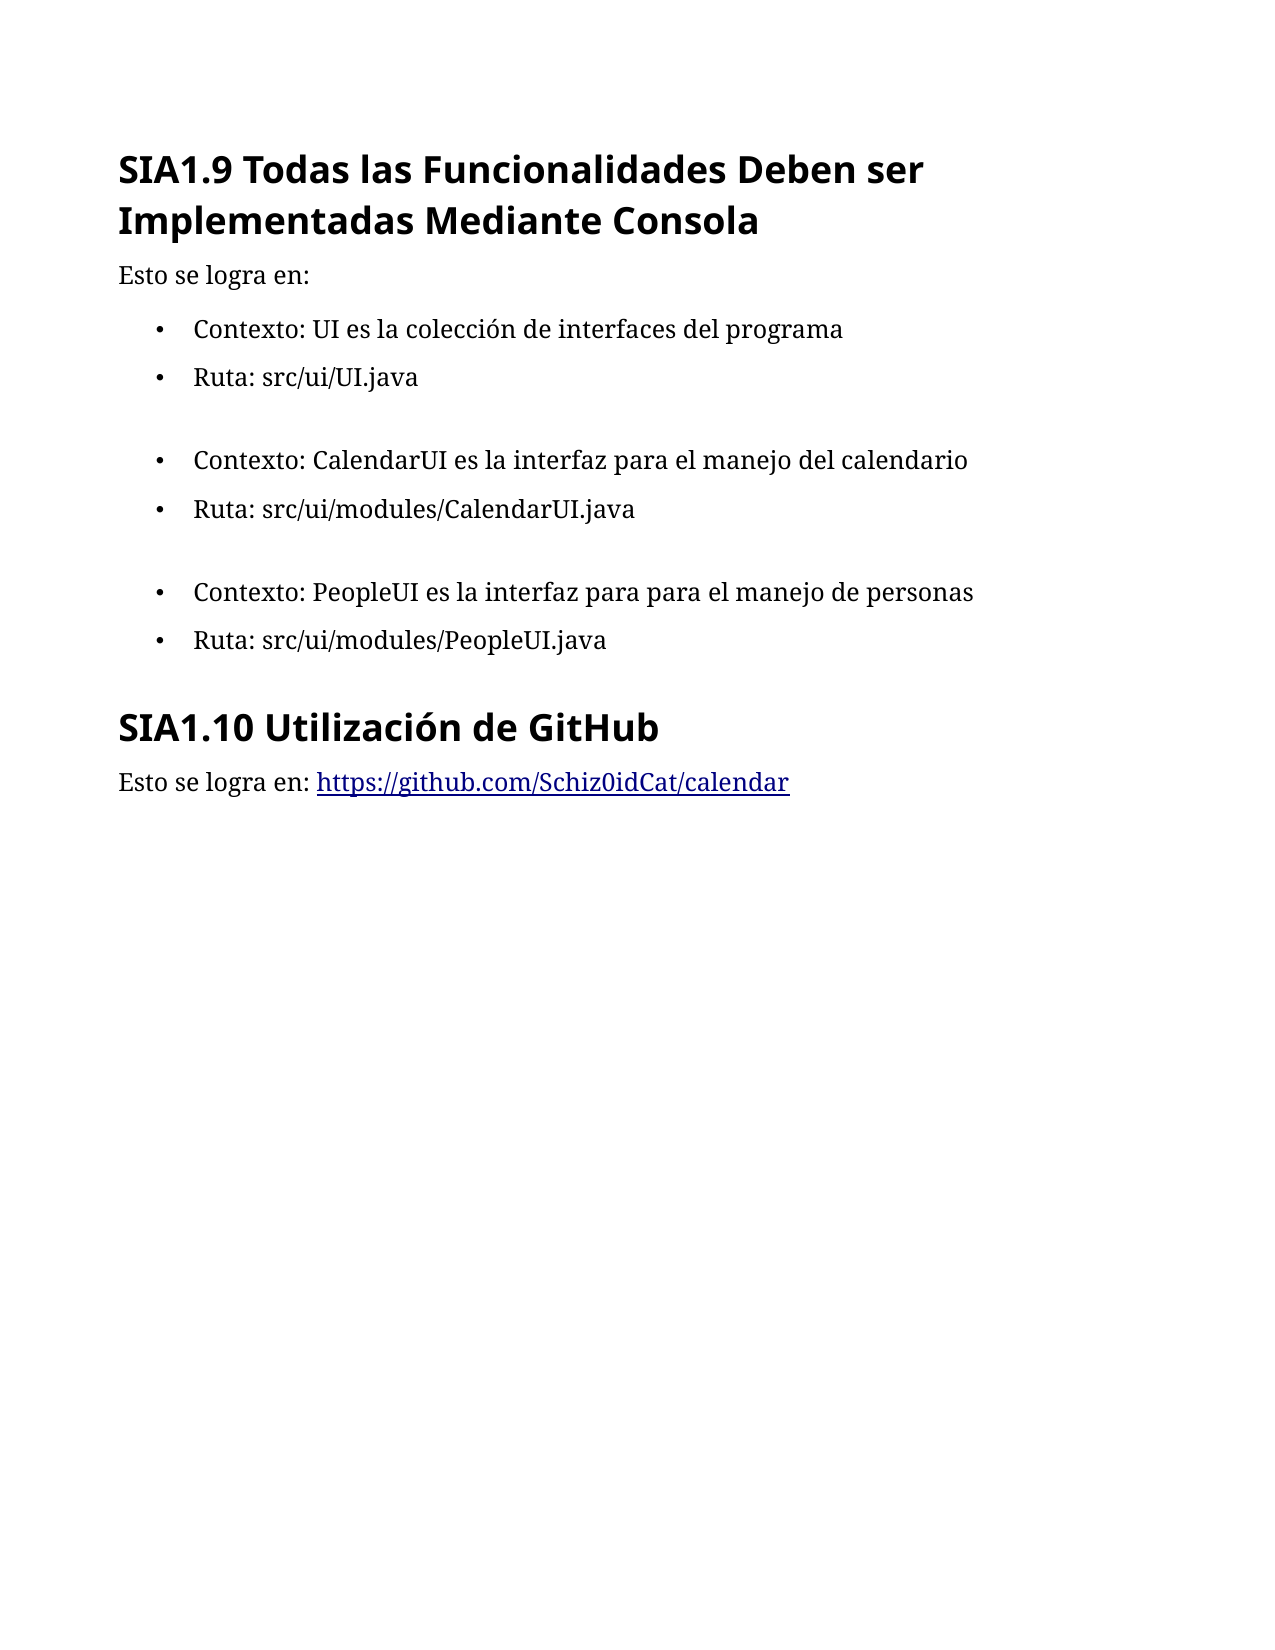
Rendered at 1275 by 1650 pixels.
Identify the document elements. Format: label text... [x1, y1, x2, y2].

text Esto se logra en: [118, 258, 1157, 292]
list Contexto: CalendarUI es la interfaz para el manejo del calendario [156, 443, 1157, 477]
list Contexto: PeopleUI es la interfaz para para el manejo de personas [156, 574, 1157, 608]
list Ruta: src/ui/modules/CalendarUI.java [156, 491, 1157, 526]
subtitle SIA1.10 Utilización de GitHub [118, 702, 1157, 753]
list Contexto: UI es la colección de interfaces del programa [156, 311, 1157, 346]
subtitle SIA1.9 Todas las Funcionalidades Deben ser Implementadas Mediante Consola [118, 143, 1157, 245]
text Esto se logra en: https://github.com/Schiz0idCat/calendar [118, 765, 1157, 799]
list Ruta: src/ui/modules/PeopleUI.java [156, 623, 1157, 657]
list Ruta: src/ui/UI.java [156, 360, 1157, 394]
